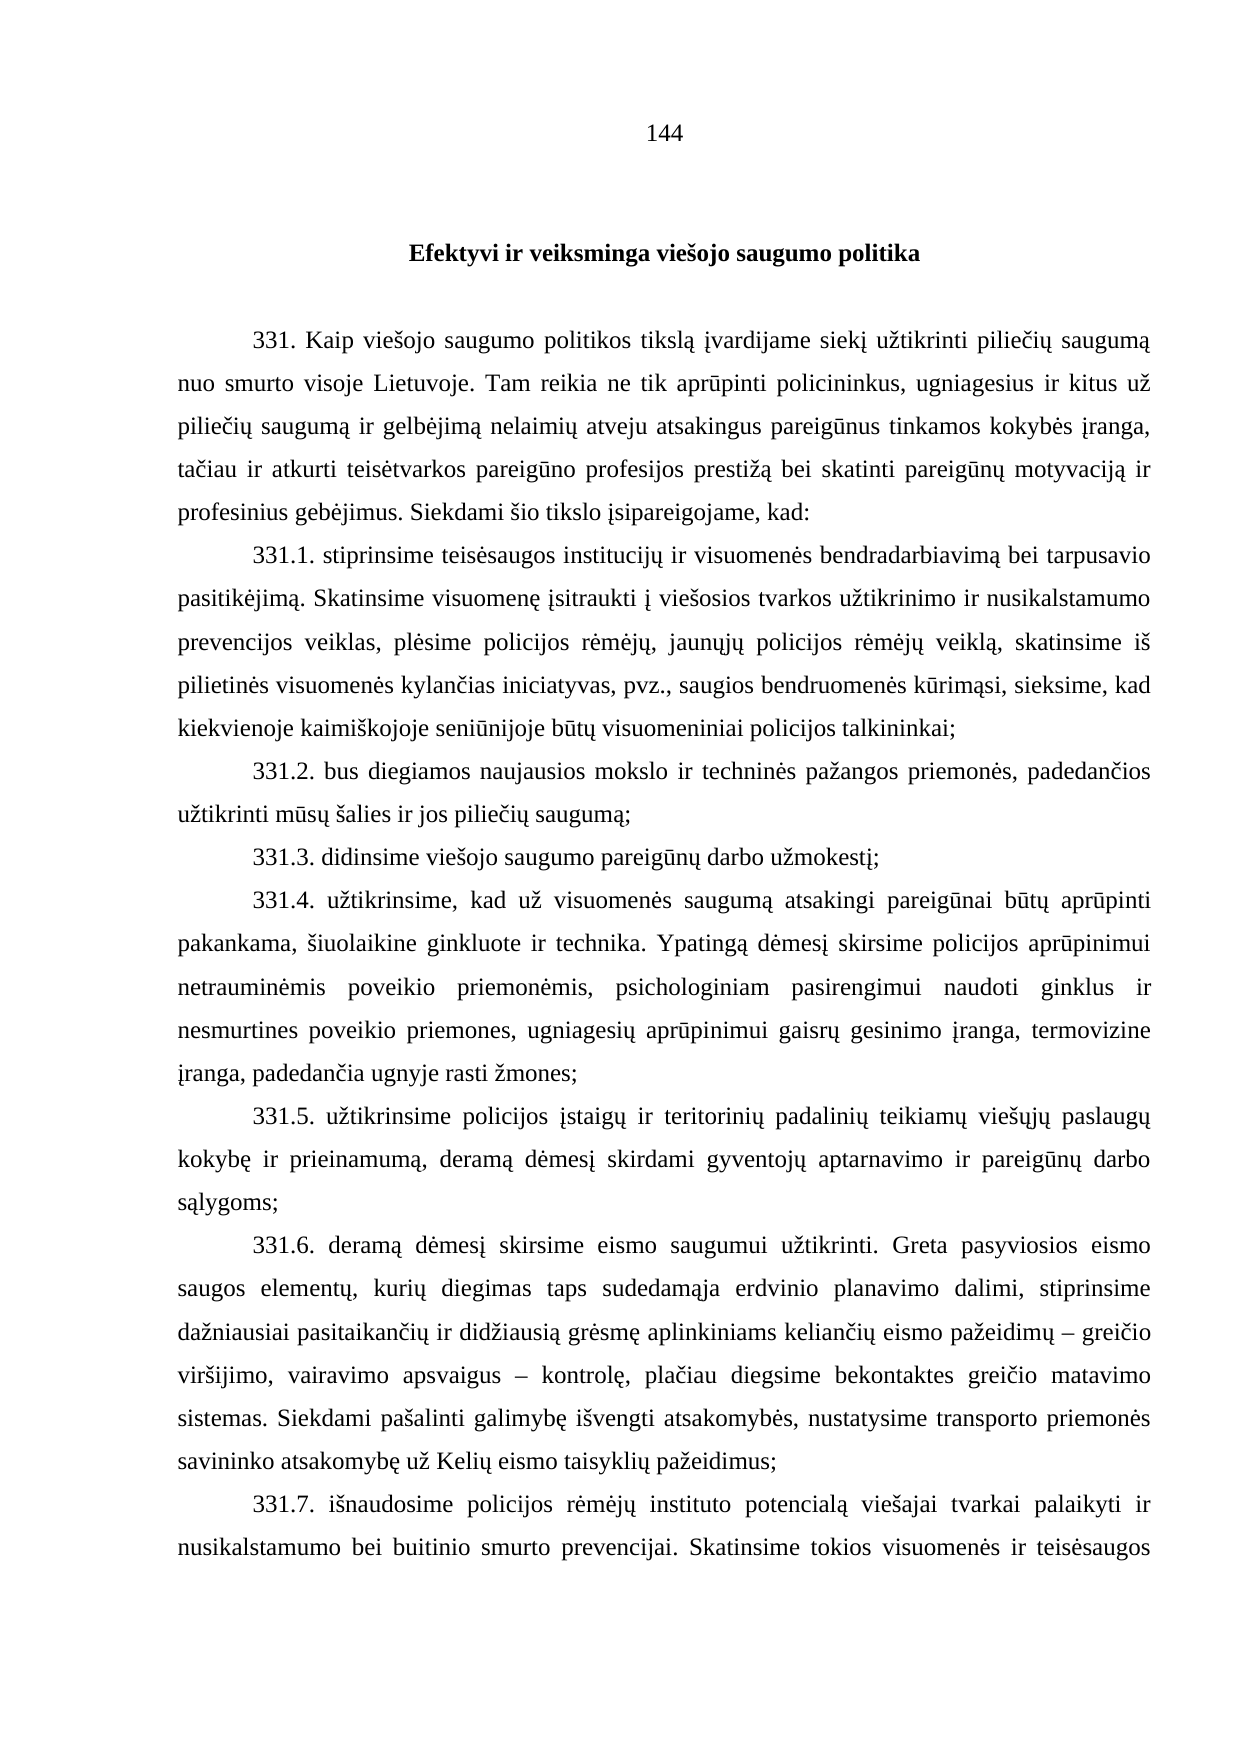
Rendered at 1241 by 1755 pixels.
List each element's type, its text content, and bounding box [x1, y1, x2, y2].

text 331.3. didinsime viešojo saugumo pareigūnų darbo užmokestį; [177, 842, 1152, 871]
text Efektyvi ir veiksminga viešojo saugumo politika [177, 238, 1152, 267]
text 331.4. užtikrinsime, kad už visuomenės saugumą atsakingi pareigūnai būtų aprūpinti pakankama, šiuolaikine ginkluote ir technika. Ypatingą dėmesį skirsime policijos aprūpinimui netrauminėmis poveikio priemonėmis, psichologiniam pasirengimui naudoti ginklus ir nesmurtines poveikio priemones, ugniagesių aprūpinimui gaisrų gesinimo įranga, termovizine įranga, padedančia ugnyje rasti žmones; [177, 885, 1152, 1087]
text 331.2. bus diegiamos naujausios mokslo ir techninės pažangos priemonės, padedančios užtikrinti mūsų šalies ir jos piliečių saugumą; [177, 756, 1152, 828]
text 331.6. deramą dėmesį skirsime eismo saugumui užtikrinti. Greta pasyviosios eismo saugos elementų, kurių diegimas taps sudedamąja erdvinio planavimo dalimi, stiprinsime dažniausiai pasitaikančių ir didžiausią grėsmę aplinkiniams keliančių eismo pažeidimų – greičio viršijimo, vairavimo apsvaigus – kontrolę, plačiau diegsime bekontaktes greičio matavimo sistemas. Siekdami pašalinti galimybę išvengti atsakomybės, nustatysime transporto priemonės savininko atsakomybę už Kelių eismo taisyklių pažeidimus; [177, 1230, 1152, 1475]
text 331.7. išnaudosime policijos rėmėjų instituto potencialą viešajai tvarkai palaikyti ir nusikalstamumo bei buitinio smurto prevencijai. Skatinsime tokios visuomenės ir teisėsaugos [177, 1489, 1152, 1561]
text 331. Kaip viešojo saugumo politikos tikslą įvardijame siekį užtikrinti piliečių saugumą nuo smurto visoje Lietuvoje. Tam reikia ne tik aprūpinti policininkus, ugniagesius ir kitus už piliečių saugumą ir gelbėjimą nelaimių atveju atsakingus pareigūnus tinkamos kokybės įranga, tačiau ir atkurti teisėtvarkos pareigūno profesijos prestižą bei skatinti pareigūnų motyvaciją ir profesinius gebėjimus. Siekdami šio tikslo įsipareigojame, kad: [177, 325, 1152, 526]
text 331.1. stiprinsime teisėsaugos institucijų ir visuomenės bendradarbiavimą bei tarpusavio pasitikėjimą. Skatinsime visuomenę įsitraukti į viešosios tvarkos užtikrinimo ir nusikalstamumo prevencijos veiklas, plėsime policijos rėmėjų, jaunųjų policijos rėmėjų veiklą, skatinsime iš pilietinės visuomenės kylančias iniciatyvas, pvz., saugios bendruomenės kūrimąsi, sieksime, kad kiekvienoje kaimiškojoje seniūnijoje būtų visuomeniniai policijos talkininkai; [177, 540, 1152, 742]
text 331.5. užtikrinsime policijos įstaigų ir teritorinių padalinių teikiamų viešųjų paslaugų kokybę ir prieinamumą, deramą dėmesį skirdami gyventojų aptarnavimo ir pareigūnų darbo sąlygoms; [177, 1101, 1152, 1216]
